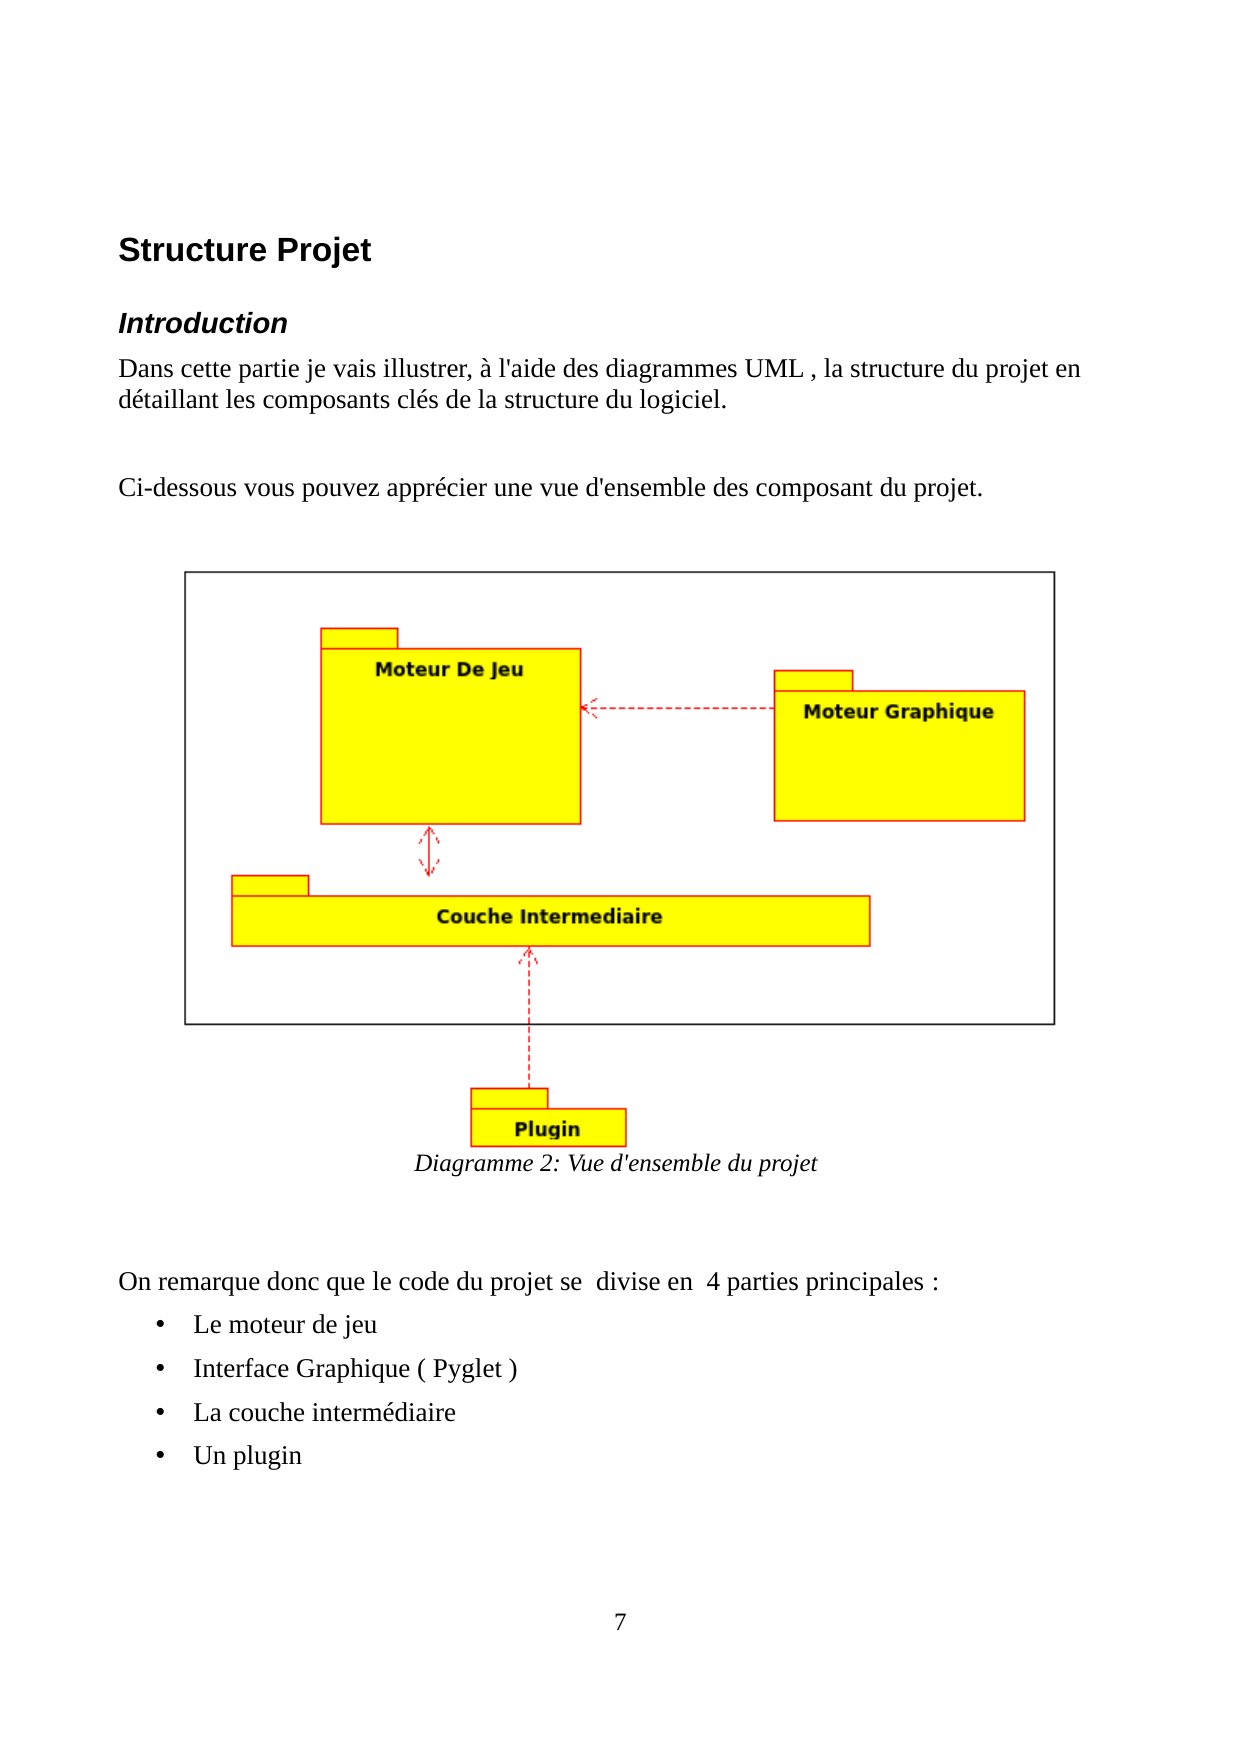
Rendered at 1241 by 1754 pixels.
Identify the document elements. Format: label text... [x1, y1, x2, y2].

text On remarque donc que le code du projet se divise en 4 parties principales : [118, 1264, 1122, 1296]
text Dans cette partie je vais illustrer, à l'aide des diagrammes UML , la structure du projet en détaillant les composants clés de la structure du logiciel. [118, 352, 1122, 414]
subtitle Introduction [118, 306, 1122, 340]
list Un plugin [156, 1439, 1122, 1471]
text Diagramme 2: Vue d'ensemble du projet [183, 1149, 1057, 1177]
list Interface Graphique ( Pyglet ) [156, 1352, 1122, 1383]
picture [183, 570, 1057, 1149]
list Le moteur de jeu [156, 1308, 1122, 1339]
list La couche intermédiaire [156, 1396, 1122, 1427]
text Ci-dessous vous pouvez apprécier une vue d'ensemble des composant du projet. [118, 471, 1122, 502]
subtitle Structure Projet [118, 230, 1122, 269]
